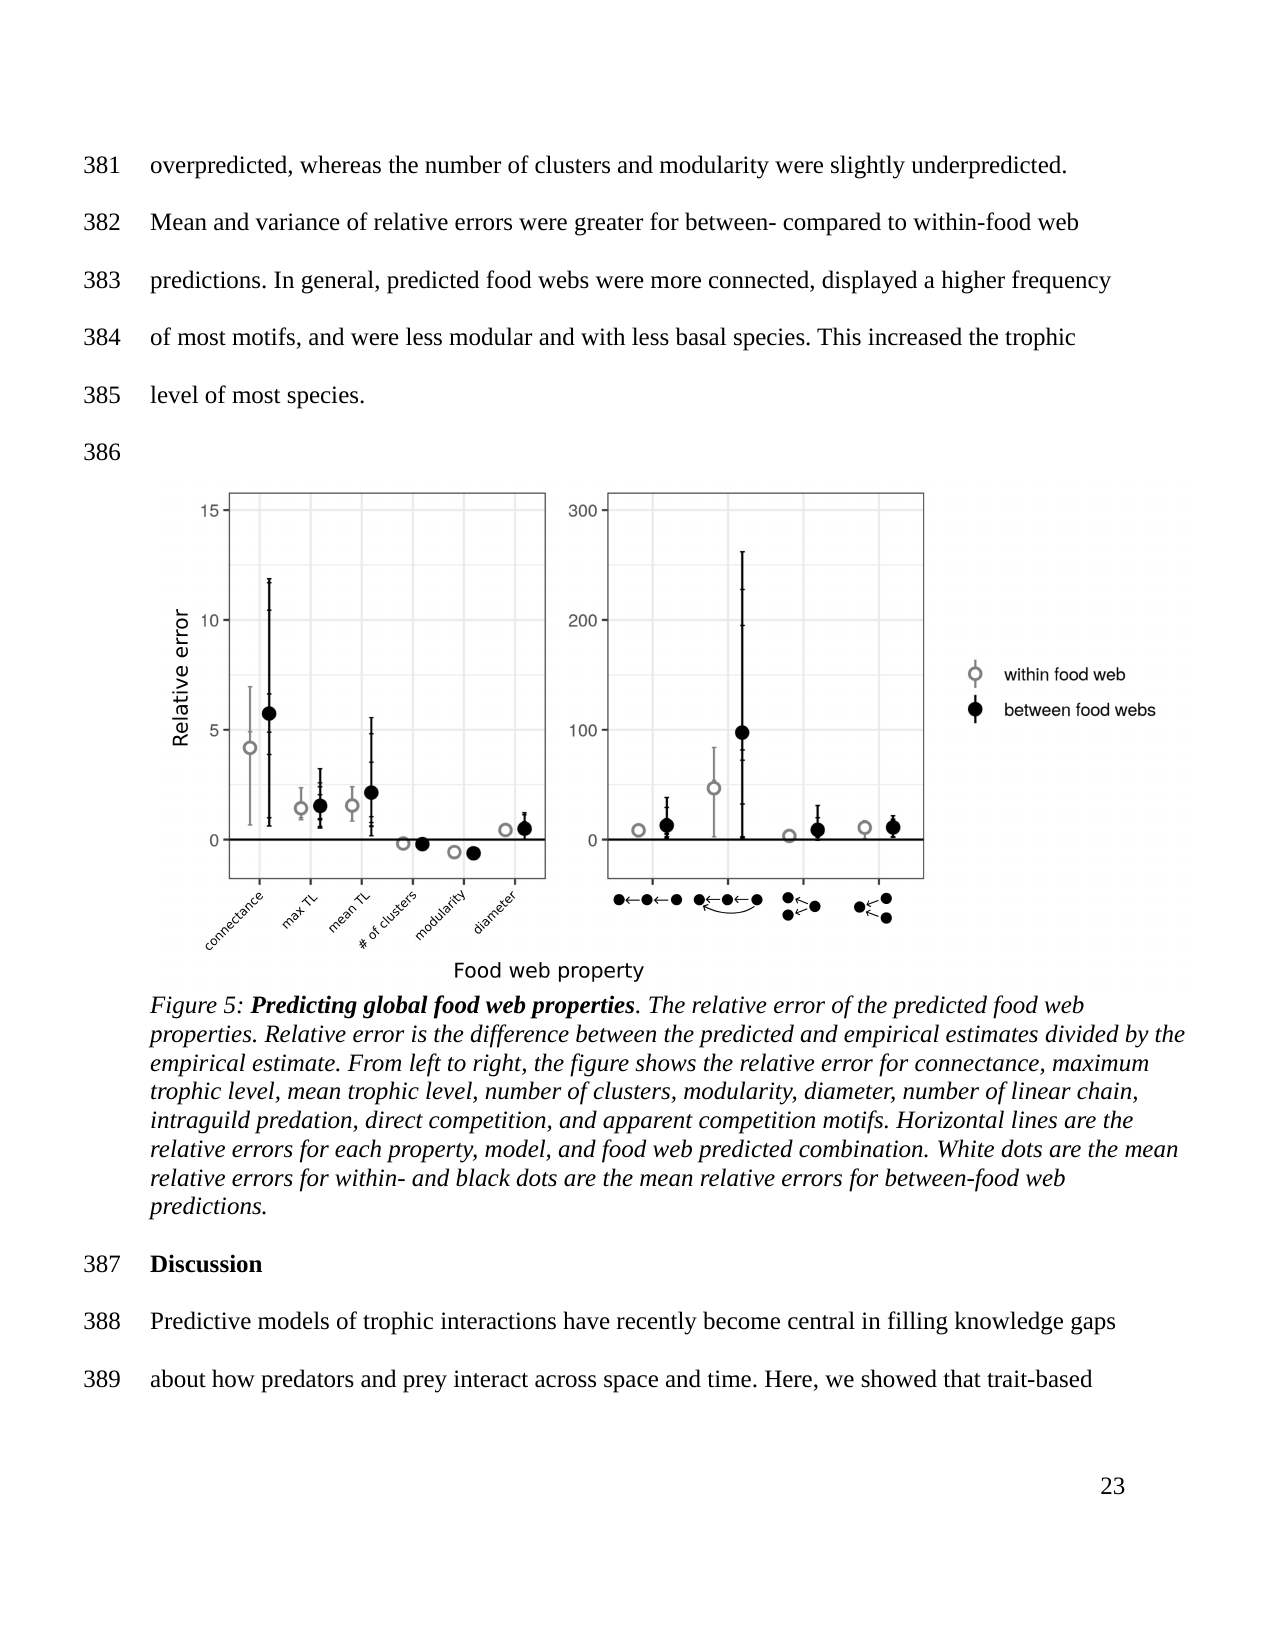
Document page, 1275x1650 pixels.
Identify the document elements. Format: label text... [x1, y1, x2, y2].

text overpredicted, whereas the number of clusters and modularity were slightly underpredicted. Mean and variance of relative errors were greater for between- compared to within-food web predictions. In general, predicted food webs were more connected, displayed a higher frequency of most motifs, and were less modular and with less basal species. This increased the trophic level of most species. [150, 150, 1125, 409]
text Figure 5: Predicting global food web properties. The relative error of the predicted food web properties. Relative error is the difference between the predicted and empirical estimates divided by the empirical estimate. From left to right, the figure shows the relative error for connectance, maximum trophic level, mean trophic level, number of clusters, modularity, diameter, number of linear chain, intraguild predation, direct competition, and apparent competition motifs. Horizontal lines are the relative errors for each property, model, and food web predicted combination. White dots are the mean relative errors for within- and black dots are the mean relative errors for between-food web predictions. [150, 991, 1189, 1220]
text Predictive models of trophic interactions have recently become central in filling knowledge gaps about how predators and prey interact across space and time. Here, we showed that trait-based [150, 1306, 1125, 1393]
text Discussion [150, 1220, 1125, 1278]
picture [150, 471, 1189, 991]
